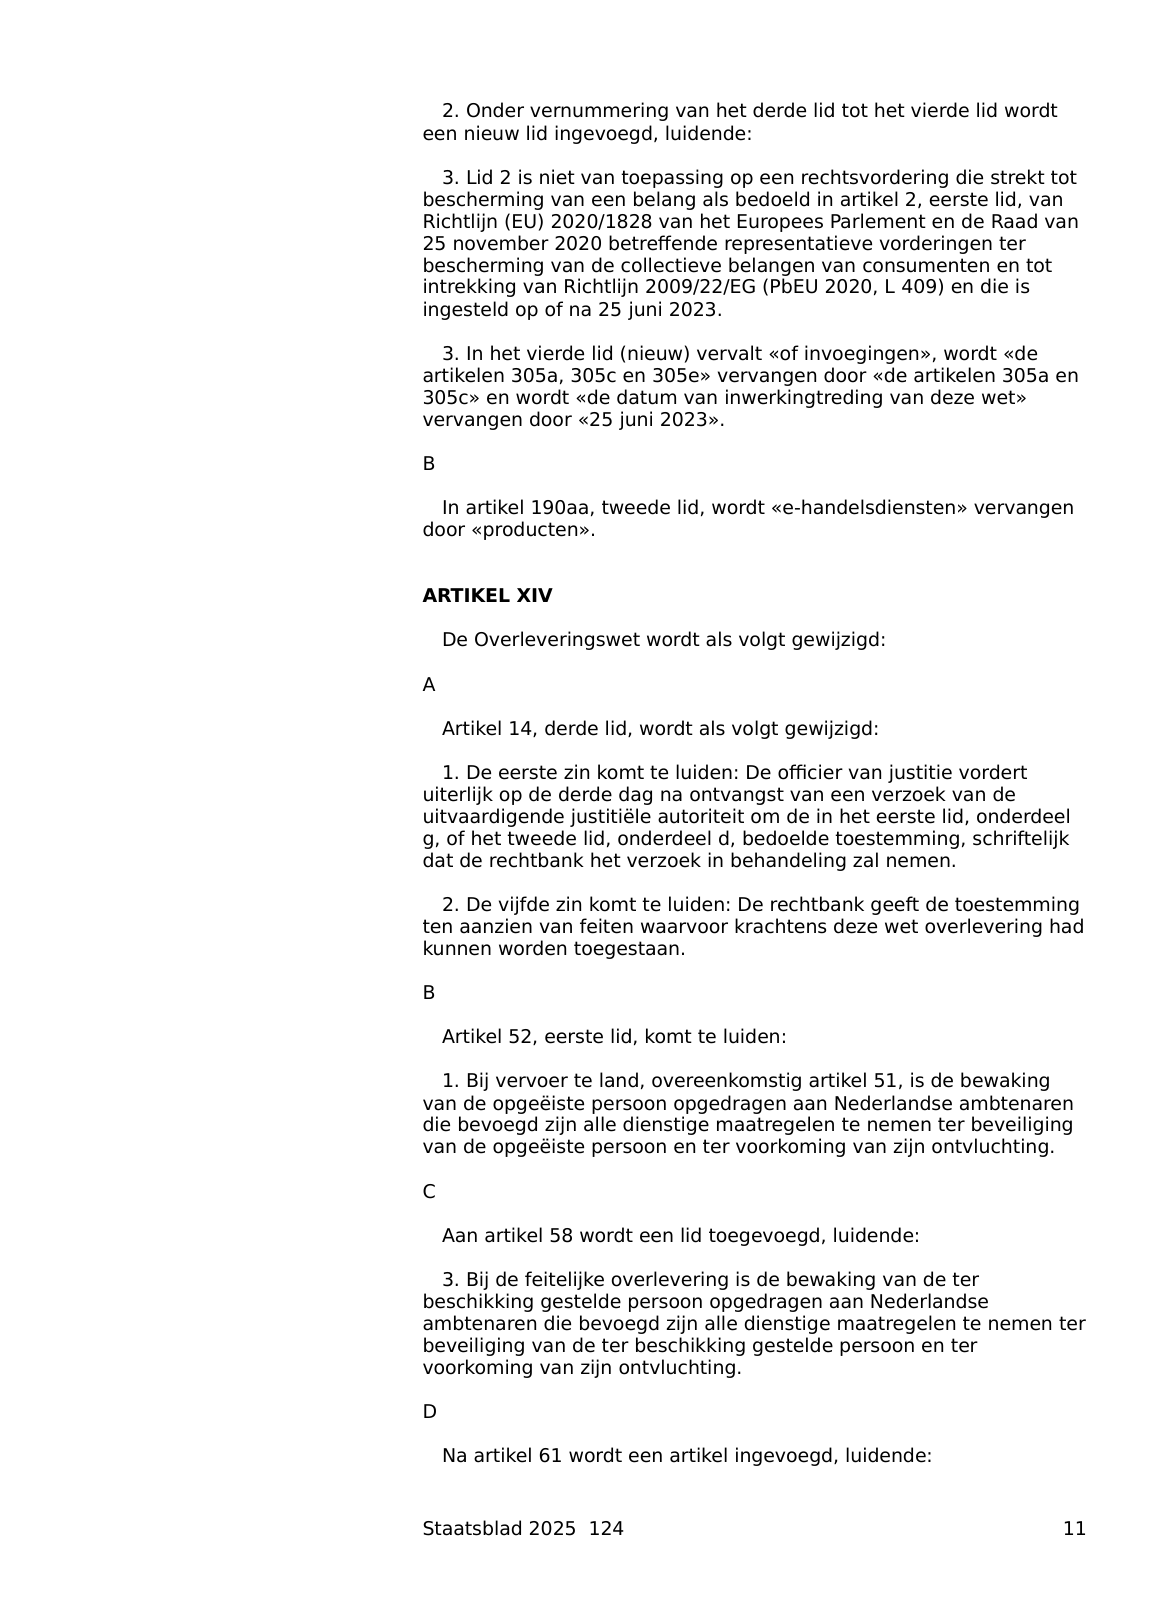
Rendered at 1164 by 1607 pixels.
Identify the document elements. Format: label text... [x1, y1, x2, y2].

text C [422, 1181, 1087, 1202]
text B [422, 982, 1087, 1004]
text 3. In het vierde lid (nieuw) vervalt «of invoegingen», wordt «de artikelen 305a, 305c en 305e» vervangen door «de artikelen 305a en 305c» en wordt «de datum van inwerkingtreding van deze wet» vervangen door «25 juni 2023». [422, 343, 1087, 431]
text D [422, 1401, 1087, 1423]
text 1. De eerste zin komt te luiden: De officier van justitie vordert uiterlijk op de derde dag na ontvangst van een verzoek van de uitvaardigende justitiële autoriteit om de in het eerste lid, onderdeel g, of het tweede lid, onderdeel d, bedoelde toestemming, schriftelijk dat de rechtbank het verzoek in behandeling zal nemen. [422, 762, 1087, 872]
text In artikel 190aa, tweede lid, wordt «e-handelsdiensten» vervangen door «producten». [422, 497, 1087, 541]
text 2. De vijfde zin komt te luiden: De rechtbank geeft de toestemming ten aanzien van feiten waarvoor krachtens deze wet overlevering had kunnen worden toegestaan. [422, 894, 1087, 960]
text 3. Bij de feitelijke overlevering is de bewaking van de ter beschikking gestelde persoon opgedragen aan Nederlandse ambtenaren die bevoegd zijn alle dienstige maatregelen te nemen ter beveiliging van de ter beschikking gestelde persoon en ter voorkoming van zijn ontvluchting. [422, 1269, 1087, 1379]
text Na artikel 61 wordt een artikel ingevoegd, luidende: [422, 1445, 1087, 1467]
text Aan artikel 58 wordt een lid toegevoegd, luidende: [422, 1225, 1087, 1247]
text 2. Onder vernummering van het derde lid tot het vierde lid wordt een nieuw lid ingevoegd, luidende: [422, 100, 1087, 144]
text 1. Bij vervoer te land, overeenkomstig artikel 51, is de bewaking van de opgeëiste persoon opgedragen aan Nederlandse ambtenaren die bevoegd zijn alle dienstige maatregelen te nemen ter beveiliging van de opgeëiste persoon en ter voorkoming van zijn ontvluchting. [422, 1070, 1087, 1158]
text Artikel 14, derde lid, wordt als volgt gewijzigd: [422, 718, 1087, 740]
text A [422, 673, 1087, 696]
text 3. Lid 2 is niet van toepassing op een rechtsvordering die strekt tot bescherming van een belang als bedoeld in artikel 2, eerste lid, van Richtlijn (EU) 2020/1828 van het Europees Parlement en de Raad van 25 november 2020 betreffende representatieve vorderingen ter bescherming van de collectieve belangen van consumenten en tot intrekking van Richtlijn 2009/22/EG (PbEU 2020, L 409) en die is ingesteld op of na 25 juni 2023. [422, 167, 1087, 320]
subtitle ARTIKEL XIV [422, 585, 1087, 607]
text B [422, 453, 1087, 475]
text De Overleveringswet wordt als volgt gewijzigd: [422, 629, 1087, 651]
text Artikel 52, eerste lid, komt te luiden: [422, 1026, 1087, 1048]
